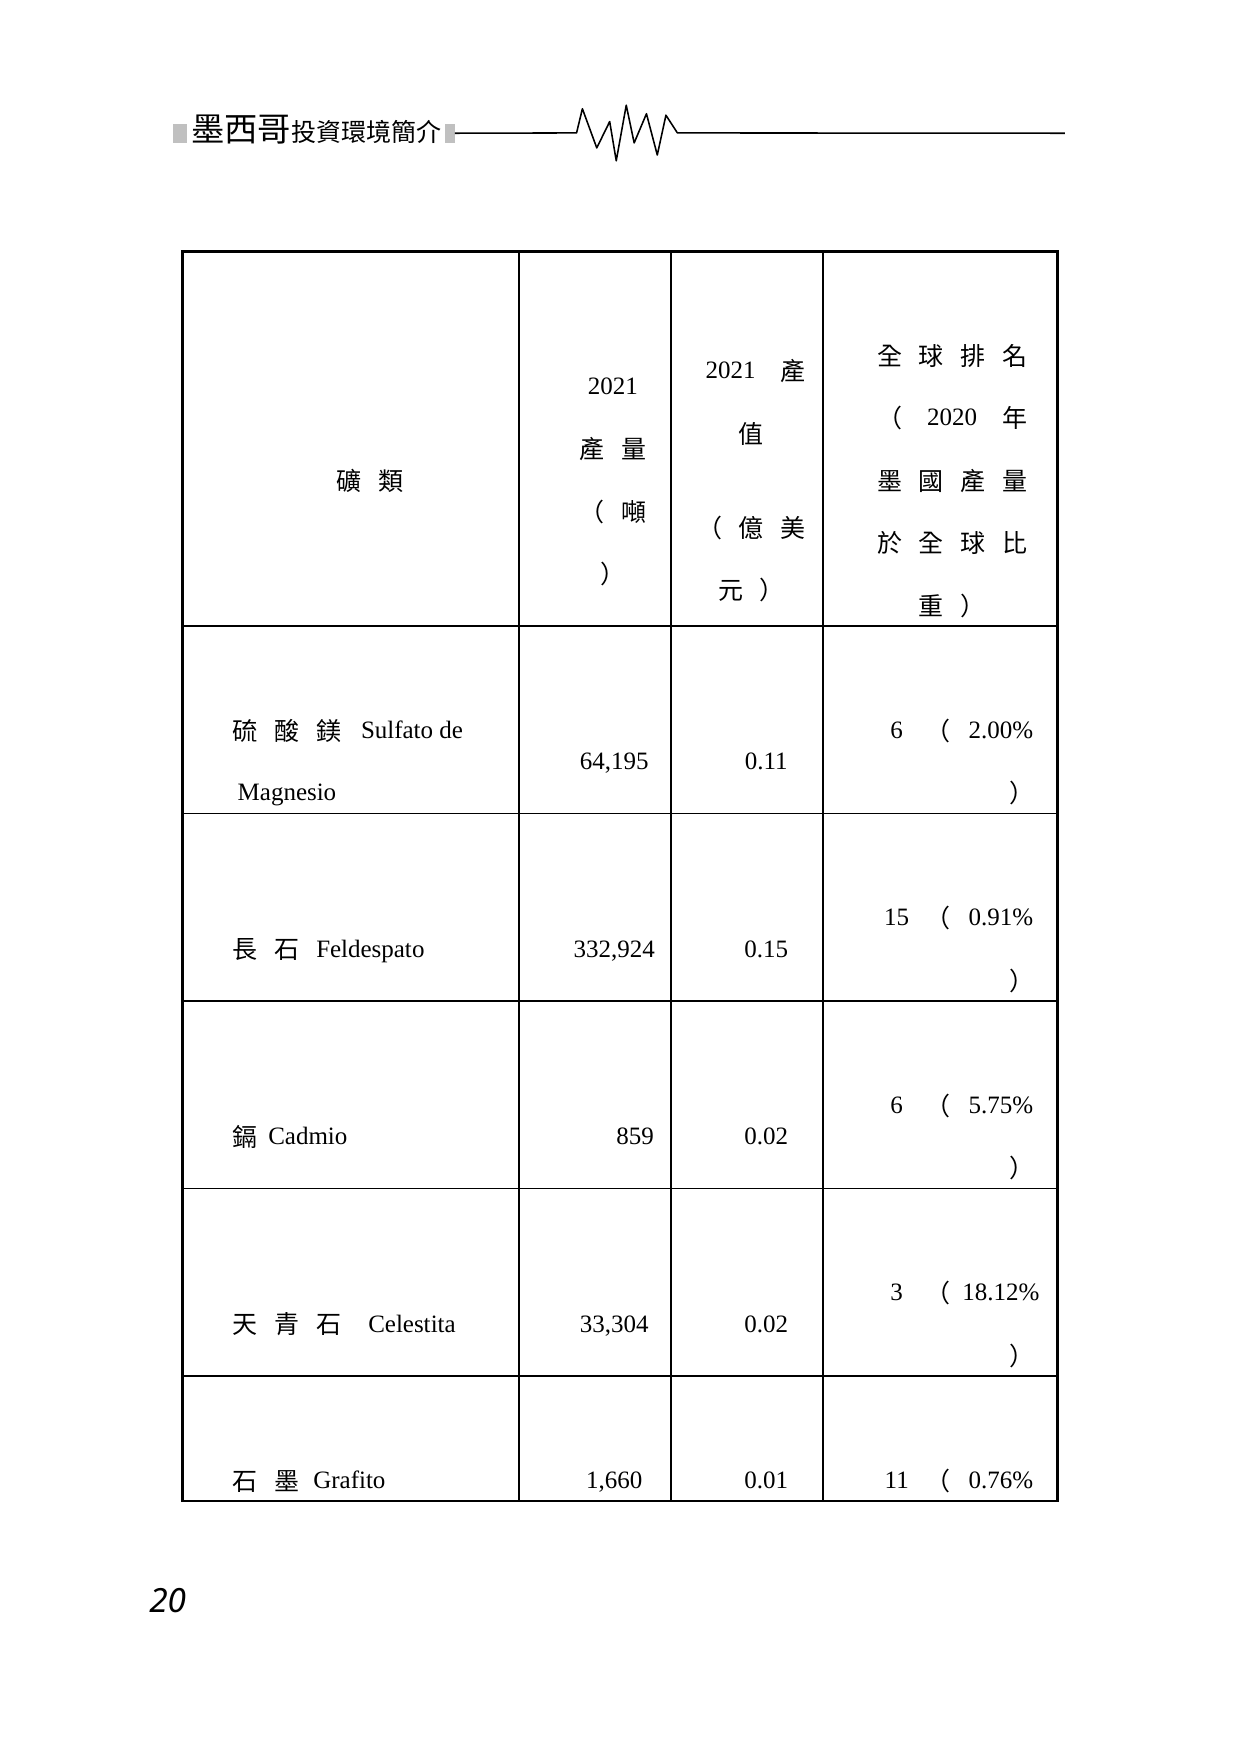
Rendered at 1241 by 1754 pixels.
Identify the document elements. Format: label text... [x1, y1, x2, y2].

table_header 2021產量（噸） [520, 253, 670, 625]
table_cell 3（18.12%） [824, 1189, 1056, 1375]
table_cell 15（0.91%） [824, 814, 1056, 1000]
table_cell 0.01 [672, 1377, 822, 1500]
table_cell 332,924 [520, 814, 670, 1000]
table_cell 6（5.75%） [824, 1002, 1056, 1188]
table_cell 0.15 [672, 814, 822, 1000]
table_cell 0.02 [672, 1189, 822, 1375]
table_cell 11（0.76% [824, 1377, 1056, 1500]
table_cell 0.11 [672, 627, 822, 813]
table_cell 0.02 [672, 1002, 822, 1188]
table_cell 6（2.00%） [824, 627, 1056, 813]
table_cell 天青石Celestita [184, 1189, 518, 1375]
table_header 2021產值 （億美元） [672, 253, 822, 625]
table_cell 石墨Grafito [184, 1377, 518, 1500]
table_header 礦類 [184, 253, 518, 625]
table_cell 長石Feldespato [184, 814, 518, 1000]
table_cell 1,660 [520, 1377, 670, 1500]
table_cell 859 [520, 1002, 670, 1188]
table_cell 64,195 [520, 627, 670, 813]
table_cell 硫酸鎂Sulfato de Magnesio [184, 627, 518, 813]
table_header 全球排名 （2020年墨國產量於全球比重） [824, 253, 1056, 625]
table_cell 鎘Cadmio [184, 1002, 518, 1188]
table_cell 33,304 [520, 1189, 670, 1375]
